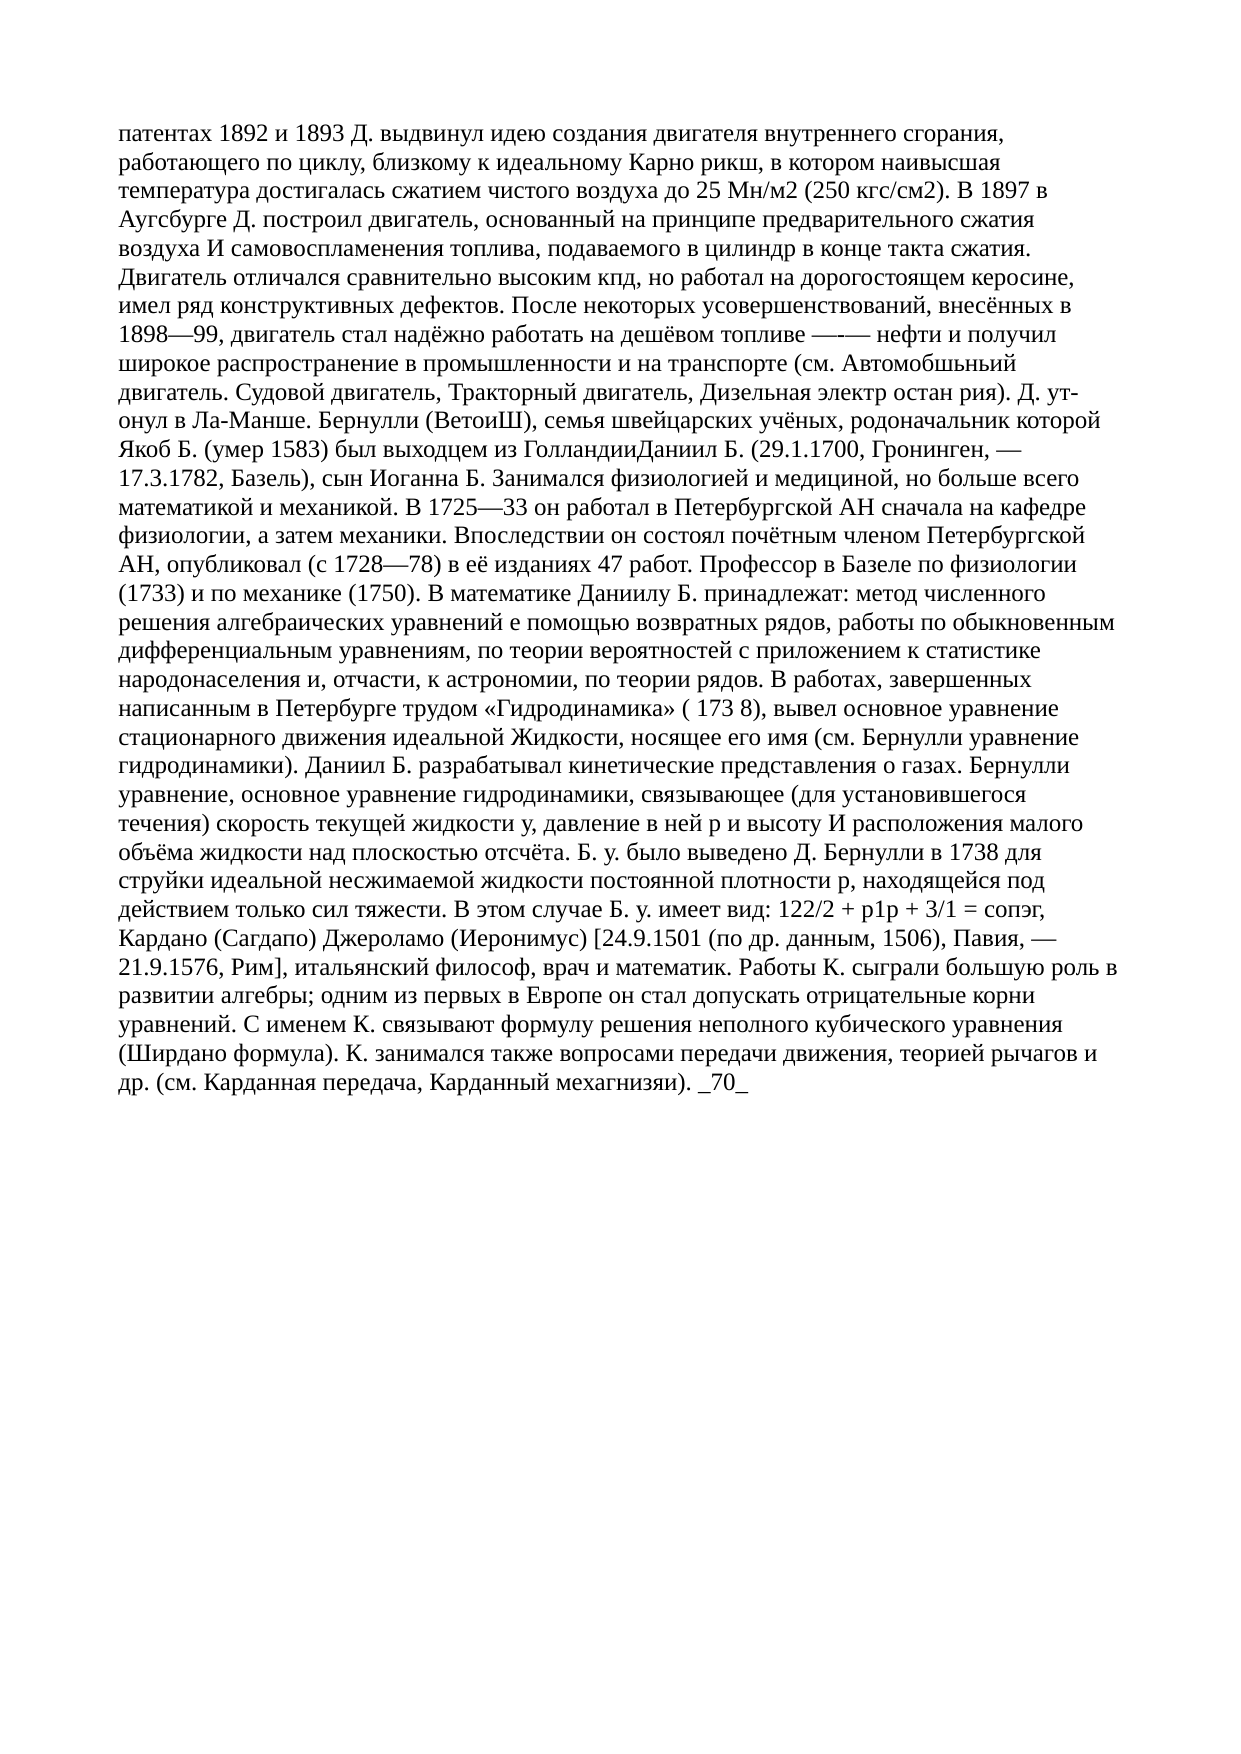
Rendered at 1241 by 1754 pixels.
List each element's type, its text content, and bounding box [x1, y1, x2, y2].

text патентах 1892 и 1893 Д. выдвинул идею создания двигателя внутреннего сгорания, работающего по циклу, близкому к идеальному Карно рикш, в котором наивысшая температура достигалась сжатием чистого воздуха до 25 Мн/м2 (250 кгс/см2). В 1897 в Аугсбурге Д. построил двигатель, основанный на принципе предварительного сжатия воздуха И самовоспламенения топлива, подаваемого в цилиндр в конце такта сжатия. Двигатель отличался сравнительно высоким кпд, но работал на дорогостоящем керосине, имел ряд конструктивных дефектов. После некоторых усовершенствований, внесённых в 1898—99, двигатель стал надёжно работать на дешёвом топливе —-— нефти и получил широкое распространение в промышленности и на транспорте (см. Автомобшьньий двигатель. Судовой двигатель, Тракторный двигатель, Дизельная электр остан рия). Д. ут-онул в Ла-Манше. Бернулли (ВетоиШ), семья швейцарских учёных, родоначальник которой Якоб Б. (умер 1583) был выходцем из ГолландииДаниил Б. (29.1.1700, Гронинген, — 17.3.1782, Базель), сын Иоганна Б. Занимался физиологией и медициной, но больше всего математикой и механикой. В 1725—33 он работал в Петербургской АН сначала на кафедре физиологии, а затем механики. Впоследствии он состоял почётным членом Петербургской АН, опубликовал (с 1728—78) в её изданиях 47 работ. Профессор в Базеле по физиологии (1733) и по механике (1750). В математике Даниилу Б. принадлежат: метод численного решения алгебраических уравнений е помощью возвратных рядов, работы по обыкновенным дифференциальным уравнениям, по теории вероятностей с приложением к статистике народонаселения и, отчасти, к астрономии, по теории рядов. В работах, завершенных написанным в Петербурге трудом «Гидродинамика» ( 173 8), вывел основное уравнение стационарного движения идеальной Жидкости, носящее его имя (см. Бернулли уравнение гидродинамики). Даниил Б. разрабатывал кинетические представления о газах. Бернулли уравнение, основное уравнение гидродинамики, связывающее (для установившегося течения) скорость текущей жидкости у, давление в ней р и высоту И расположения малого объёма жидкости над плоскостью отсчёта. Б. у. было выведено Д. Бернулли в 1738 для струйки идеальной несжимаемой жидкости постоянной плотности р, находящейся под действием только сил тяжести. В этом случае Б. у. имеет вид: 122/2 + р1р + 3/1 = сопэг, Кардано (Сагдапо) Джероламо (Иеронимус) [24.9.1501 (по др. данным, 1506), Павия, — 21.9.1576, Рим], итальянский философ, врач и математик. Работы К. сыграли большую роль в развитии алгебры; одним из первых в Европе он стал допускать отрицательные корни уравнений. С именем К. связывают формулу решения неполного кубического уравнения (Ширдано формула). К. занимался также вопросами передачи движения, теорией рычагов и др. (см. Карданная передача, Карданный мехагнизяи). _70_ [118, 118, 1122, 1096]
